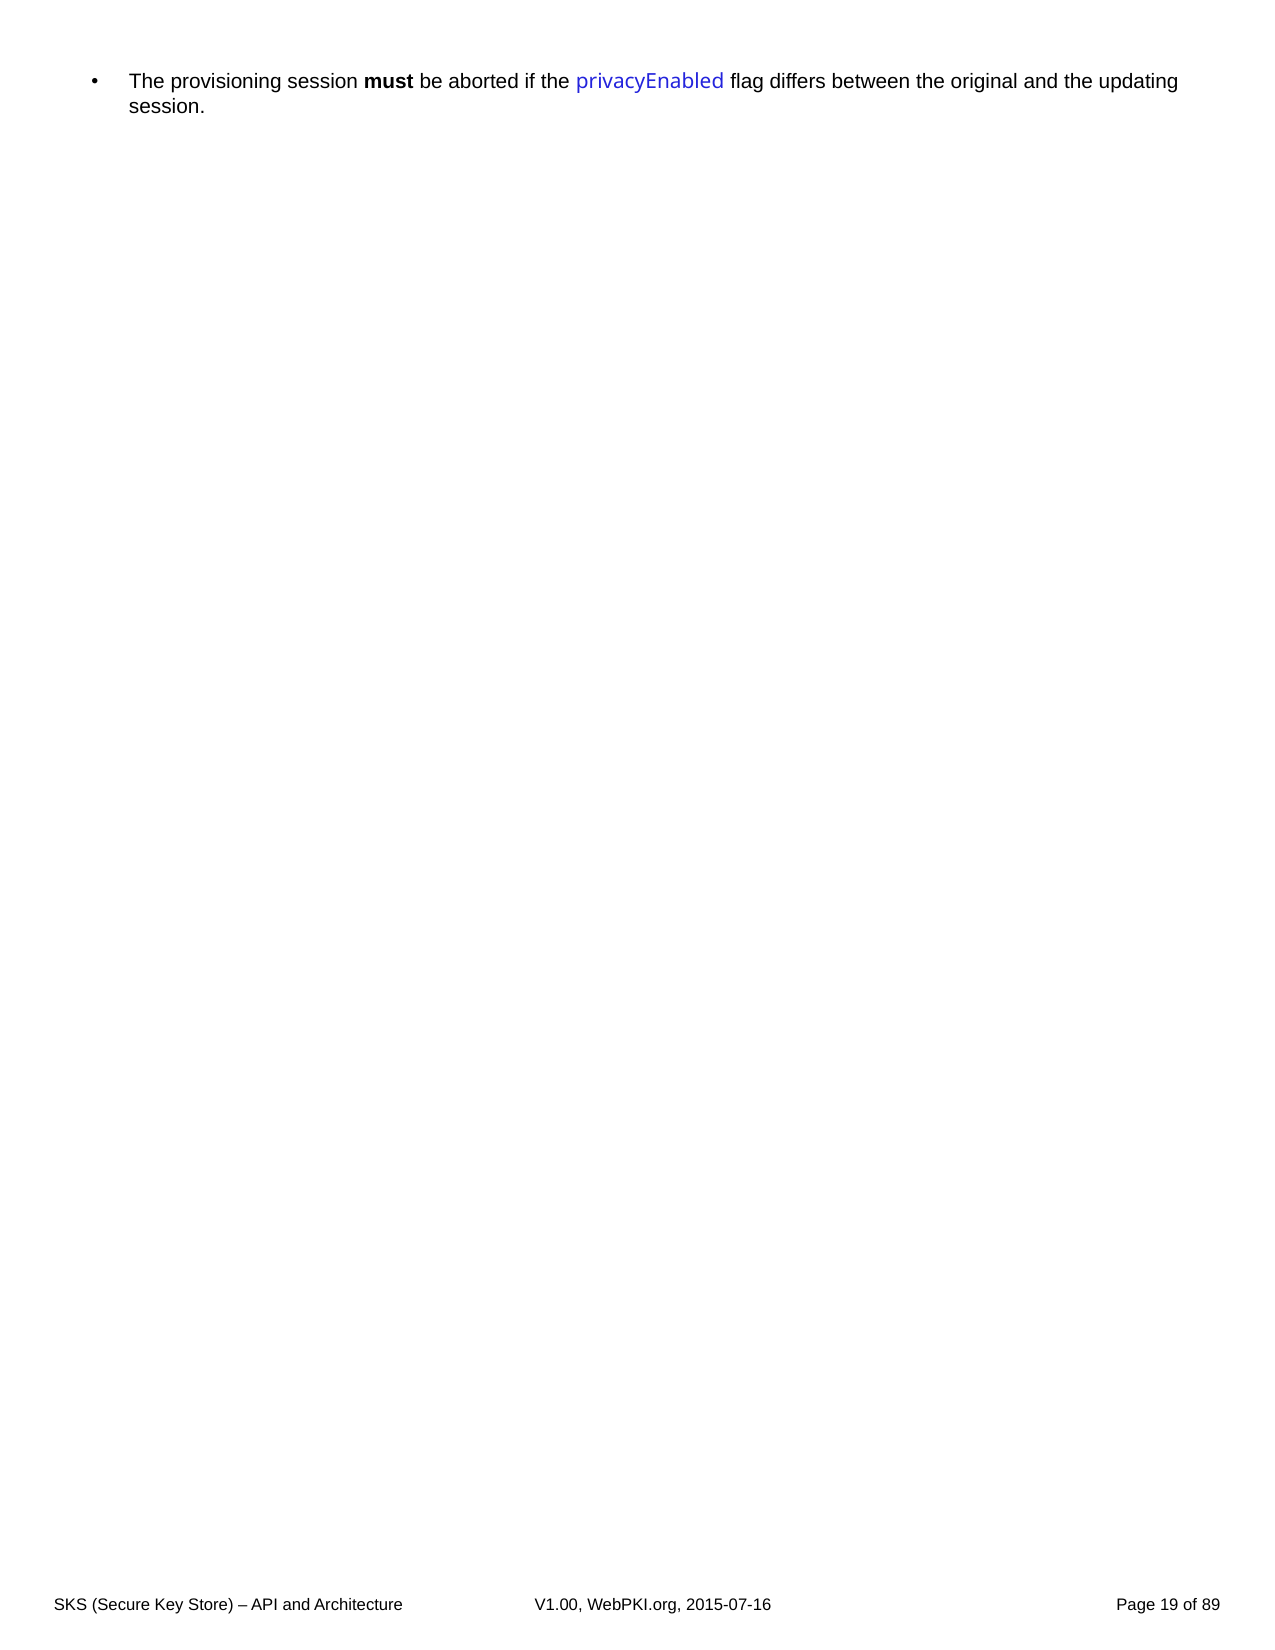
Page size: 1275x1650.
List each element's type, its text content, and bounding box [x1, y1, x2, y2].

list The provisioning session must be aborted if the privacyEnabled flag differs between the original and the updating session. [91, 66, 1221, 118]
